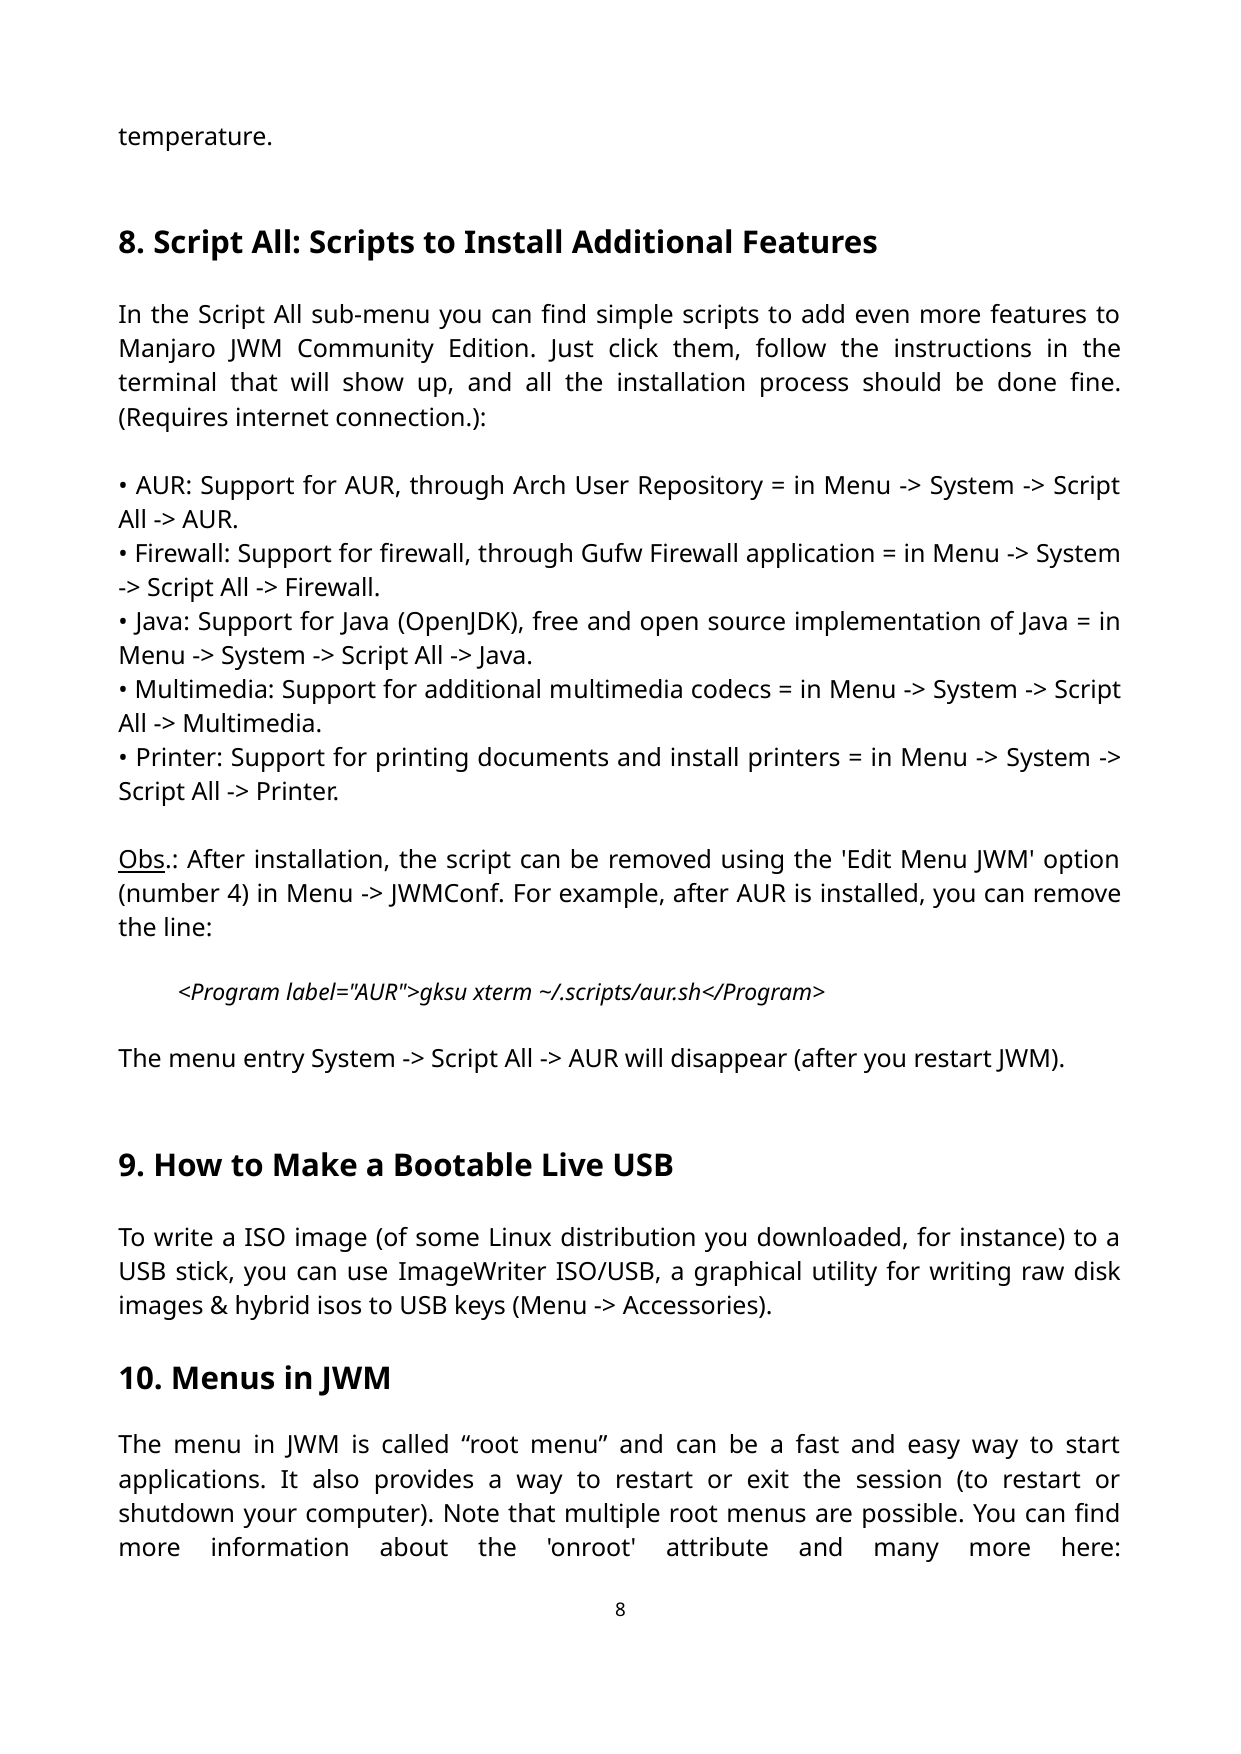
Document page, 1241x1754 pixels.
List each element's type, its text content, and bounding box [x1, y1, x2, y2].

text temperature. [118, 118, 1122, 152]
text To write a ISO image (of some Linux distribution you downloaded, for instance) to a USB stick, you can use ImageWriter ISO/USB, a graphical utility for writing raw disk images & hybrid isos to USB keys (Menu -> Accessories). [118, 1219, 1122, 1322]
text The menu in JWM is called “root menu” and can be a fast and easy way to start applications. It also provides a way to restart or exit the session (to restart or shutdown your computer). Note that multiple root menus are possible. You can find more information about the 'onroot' attribute and many more here: [118, 1427, 1122, 1563]
subtitle 8. Script All: Scripts to Install Additional Features [118, 220, 1122, 263]
text 10. Menus in JWM [118, 1356, 1122, 1398]
text • Multimedia: Support for additional multimedia codecs = in Menu -> System -> Script All -> Multimedia. [118, 672, 1122, 740]
subtitle 9. How to Make a Bootable Live USB [118, 1143, 1122, 1186]
text • Firewall: Support for firewall, through Gufw Firewall application = in Menu -> System -> Script All -> Firewall. [118, 535, 1122, 603]
text • Printer: Support for printing documents and install printers = in Menu -> System -> Script All -> Printer. [118, 740, 1122, 808]
text The menu entry System -> Script All -> AUR will disappear (after you restart JWM). [118, 1041, 1122, 1075]
text Obs.: After installation, the script can be removed using the 'Edit Menu JWM' option (number 4) in Menu -> JWMConf. For example, after AUR is installed, you can remove the line: [118, 842, 1122, 944]
text <Program label="AUR">gksu xterm ~/.scripts/aur.sh</Program> [177, 975, 1122, 1007]
text In the Script All sub-menu you can find simple scripts to add even more features to Manjaro JWM Community Edition. Just click them, follow the instructions in the terminal that will show up, and all the installation process should be done fine. (Requires internet connection.): [118, 297, 1122, 433]
text • AUR: Support for AUR, through Arch User Repository = in Menu -> System -> Script All -> AUR. [118, 467, 1122, 535]
text • Java: Support for Java (OpenJDK), free and open source implementation of Java = in Menu -> System -> Script All -> Java. [118, 603, 1122, 672]
